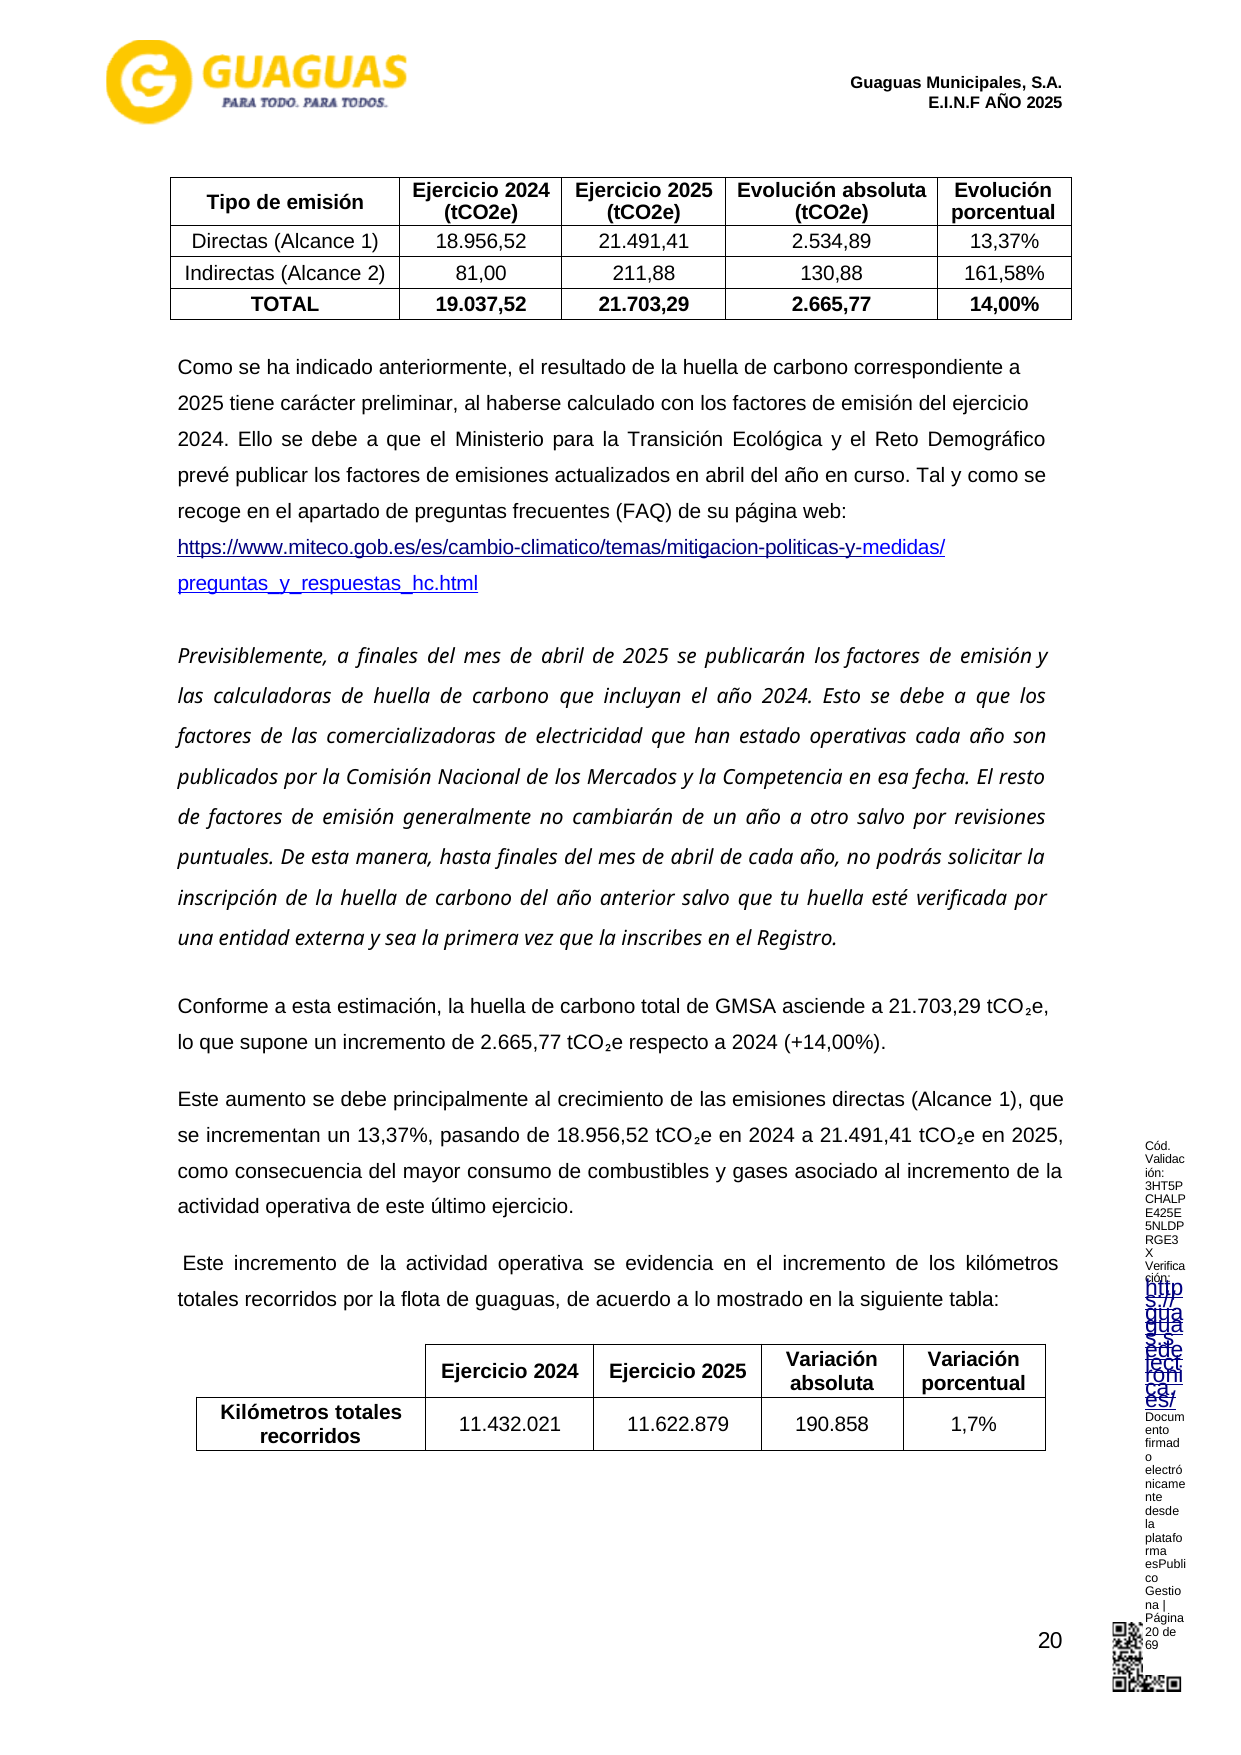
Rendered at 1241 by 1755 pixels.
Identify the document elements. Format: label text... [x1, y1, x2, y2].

table_header Evolución porcentual [938, 178, 1071, 225]
text totales recorridos por la flota de guaguas, de acuerdo a lo mostrado en la siguiente tabla: [177, 1287, 1143, 1311]
table_cell 13,37% [938, 226, 1071, 256]
table_cell 81,00 [400, 257, 561, 287]
table_cell 1,7% [904, 1398, 1045, 1449]
table_cell 18.956,52 [400, 226, 561, 256]
text Documento firmado electrónicamente desde la plataforma esPublico Gestiona | Página 20 de 69 [1145, 1410, 1186, 1652]
text Conforme a esta estimación, la huella de carbono total de GMSA asciende a 21.703,29 tCO₂e, lo que supone un incremento de 2.665,77 tCO₂e respecto a 2024 (+14,00%). [177, 993, 1064, 1055]
table_cell 14,00% [938, 289, 1071, 318]
table_cell 190.858 [762, 1398, 903, 1449]
table_header [197, 1344, 425, 1397]
table_cell Kilómetros totales recorridos [197, 1398, 425, 1449]
text Este aumento se debe principalmente al crecimiento de las emisiones directas (Alcance 1), que se incrementan un 13,37%, pasando de 18.956,52 tCO₂e en 2024 a 21.491,41 tCO₂e en 2025, como consecuencia del mayor consumo de combustibles y gases asociado al incremento de la actividad operativa de este último ejercicio. [177, 1086, 1064, 1218]
table_cell 130,88 [726, 257, 937, 287]
table_cell Directas (Alcance 1) [171, 226, 399, 256]
table_cell 161,58% [938, 257, 1071, 287]
table_header Ejercicio 2024 (tCO2e) [400, 178, 561, 225]
table_cell 2.534,89 [726, 226, 937, 256]
table_cell 11.622.879 [594, 1398, 761, 1449]
table_header Ejercicio 2025 (tCO2e) [562, 178, 725, 225]
text Este incremento de la actividad operativa se evidencia en el incremento de los kilómetros [38, 1251, 1143, 1274]
table_header Variación absoluta [762, 1345, 903, 1397]
table_header Ejercicio 2025 [594, 1345, 761, 1397]
table_cell 2.665,77 [726, 289, 937, 318]
table_cell 21.703,29 [562, 289, 725, 318]
text Cód. Validación: 3HT5PCHALPE425E5NLDPRGE3X [1145, 1139, 1186, 1260]
table_header Tipo de emisión [171, 178, 399, 225]
table_cell 11.432.021 [426, 1398, 593, 1449]
table_cell 21.491,41 [562, 226, 725, 256]
table_header Ejercicio 2024 [426, 1345, 593, 1397]
table_header Evolución absoluta (tCO2e) [726, 178, 937, 225]
table_cell Indirectas (Alcance 2) [171, 257, 399, 287]
text Previsiblemente, a finales del mes de abril de 2025 se publicarán los factores de emisión y las calculadoras de huella de carbono que incluyan el año 2024. Esto se debe a que los factores de las comercializadoras de electricidad que han estado operativas cada año son publicados por la Comisión Nacional de los Mercados y la Competencia en esa fecha. El resto de factores de emisión generalmente no cambiarán de un año a otro salvo por revisiones puntuales. De esta manera, hasta finales del mes de abril de cada año, no podrás solicitar la inscripción de la huella de carbono del año anterior salvo que tu huella esté verificada por una entidad externa y sea la primera vez que la inscribes en el Registro. [177, 641, 1050, 952]
text Como se ha indicado anteriormente, el resultado de la huella de carbono correspondiente a 2025 tiene carácter preliminar, al haberse calculado con los factores de emisión del ejercicio 2024. Ello se debe a que el Ministerio para la Transición Ecológica y el Reto Demográfico prevé publicar los factores de emisiones actualizados en abril del año en curso. Tal y como se recoge en el apartado de preguntas frecuentes (FAQ) de su página web: https://www.miteco.gob.es/es/cambio-climatico/temas/mitigacion-politicas-y-medidas/preguntas_y_respuestas_hc.html [177, 355, 1050, 594]
table_header Variación porcentual [904, 1345, 1045, 1397]
table_cell TOTAL [171, 289, 399, 318]
text [1143, 1138, 1186, 1675]
text Verificación: https://guaguas.sedelectronica.es/ [1145, 1260, 1186, 1410]
table_cell 19.037,52 [400, 289, 561, 318]
table_cell 211,88 [562, 257, 725, 287]
